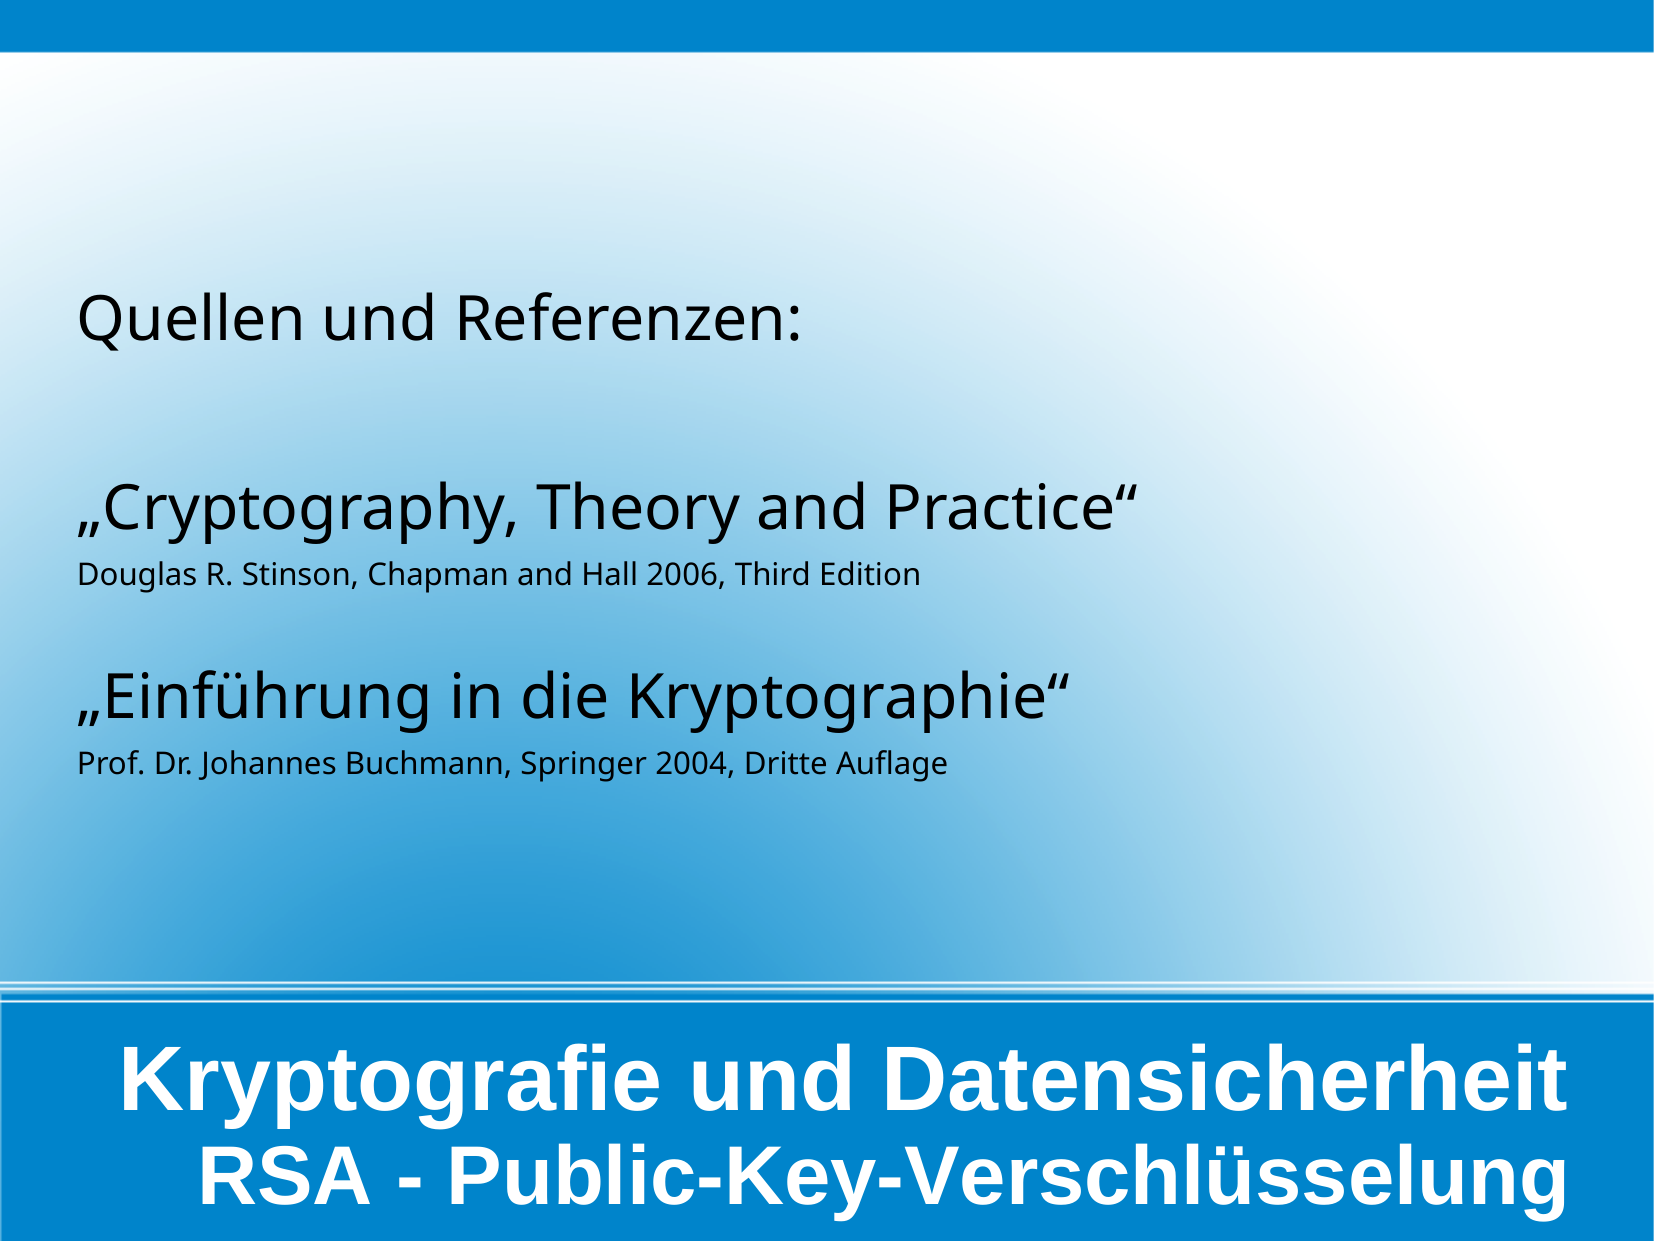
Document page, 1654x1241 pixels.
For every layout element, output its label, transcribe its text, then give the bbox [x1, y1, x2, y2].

text_box Quellen und Referenzen: „Cryptography, Theory and Practice“ Douglas R. Stinson, Chapman and Hall 2006, Third Edition „Einführung in die Kryptographie“ Prof. Dr. Johannes Buchmann, Springer 2004, Dritte Auflage [76, 192, 1565, 857]
picture [0, 52, 1654, 1241]
title Kryptografie und Datensicherheit RSA - Public-Key-Verschlüsselung [82, 1027, 1571, 1223]
